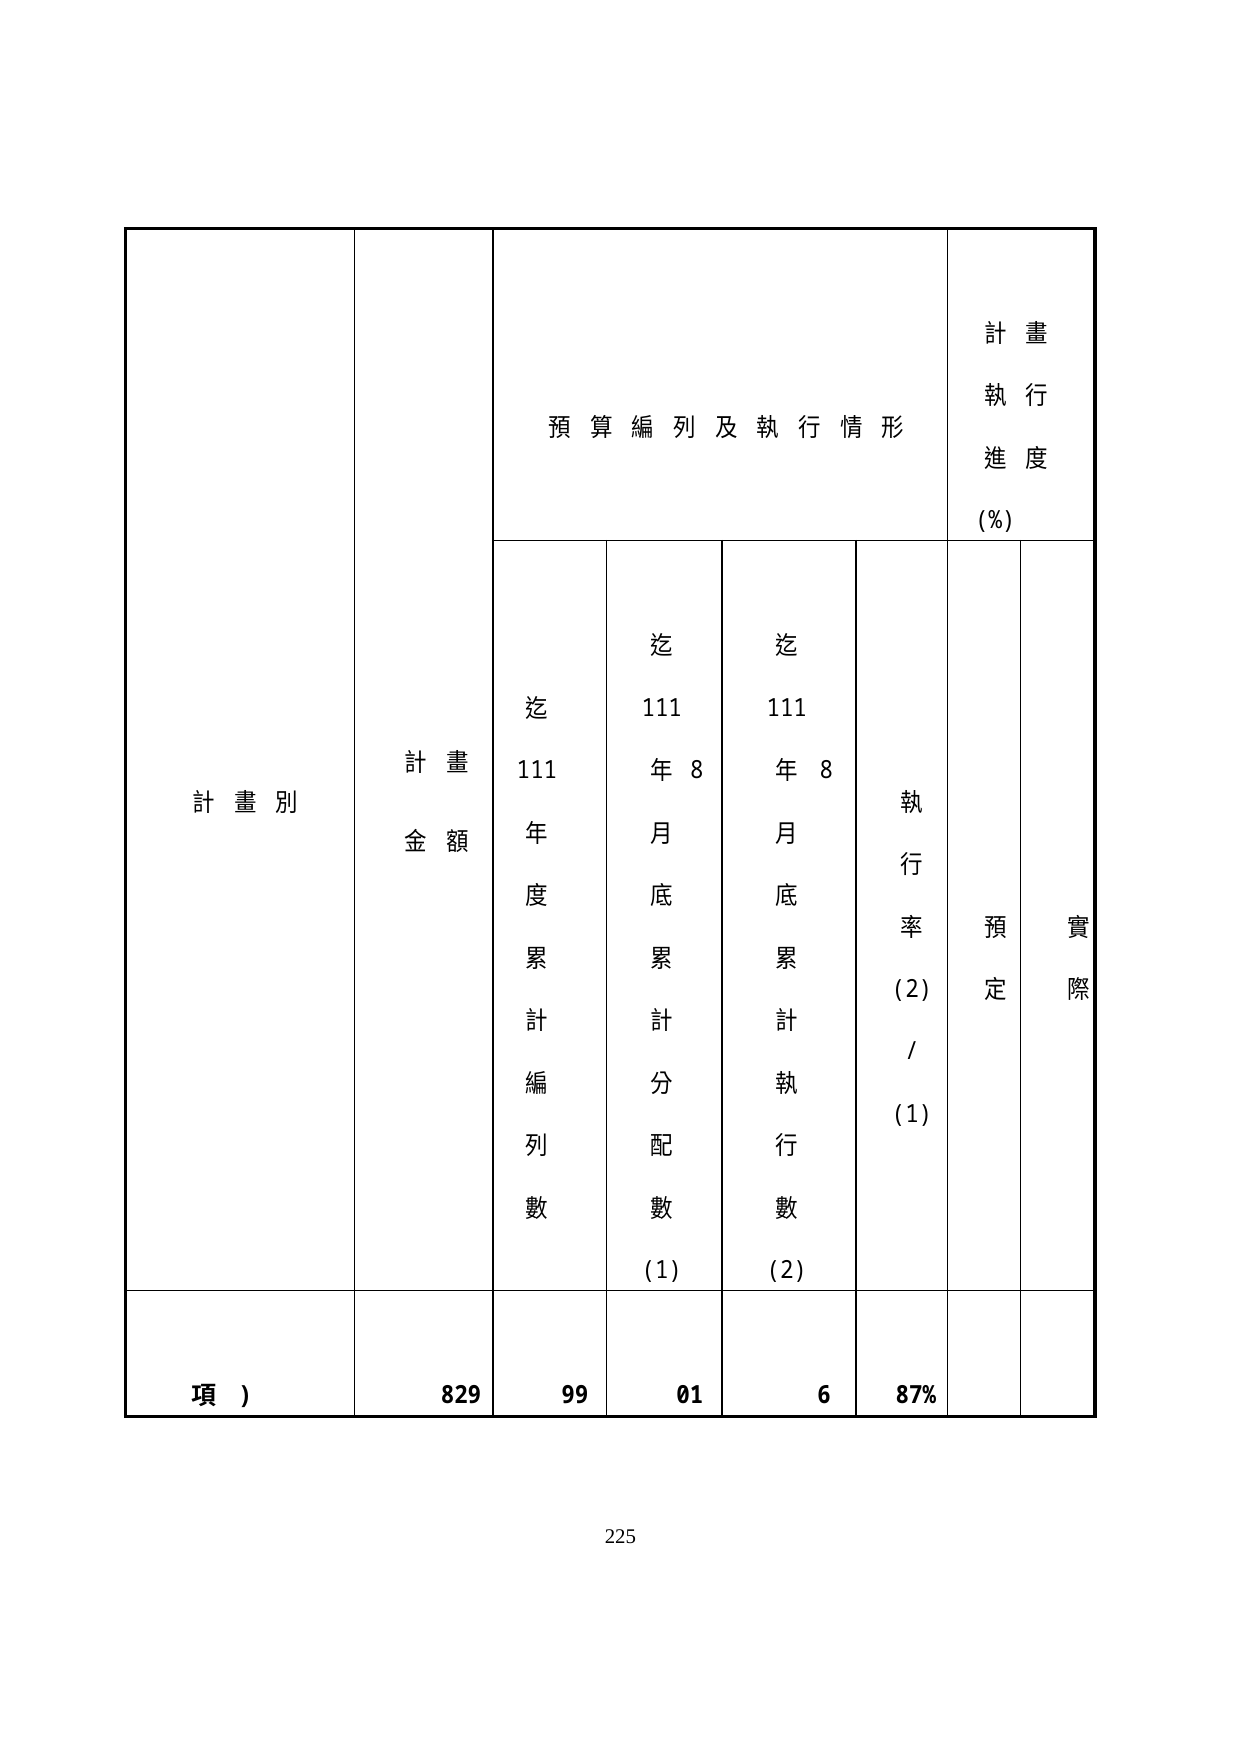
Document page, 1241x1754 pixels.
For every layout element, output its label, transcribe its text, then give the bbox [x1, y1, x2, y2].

table_cell 迄111年度累計編列數 [494, 541, 606, 1290]
table_header 預算編列及執行情形 [494, 230, 947, 540]
table_cell 實際 [1021, 541, 1093, 1290]
table_header 計畫 金額 [355, 230, 492, 1290]
table_cell 項) [127, 1291, 354, 1415]
table_header 計畫別 [127, 230, 354, 1290]
table_cell 829 [355, 1291, 492, 1415]
table_cell 6 [723, 1291, 855, 1415]
table_cell 執行率(2)/(1) [857, 541, 947, 1290]
table_cell 預定 [948, 541, 1020, 1290]
table_cell - [1021, 1291, 1093, 1415]
table_cell 87% [857, 1291, 947, 1415]
table_cell 迄111年8月底累計分配數(1) [607, 541, 721, 1290]
table_cell 01 [607, 1291, 721, 1415]
table_cell 99 [494, 1291, 606, 1415]
table_header 計畫執行進度(%) [948, 230, 1093, 540]
table_cell - [948, 1291, 1020, 1415]
table_cell 迄111年8月底累計執行數(2) [723, 541, 855, 1290]
